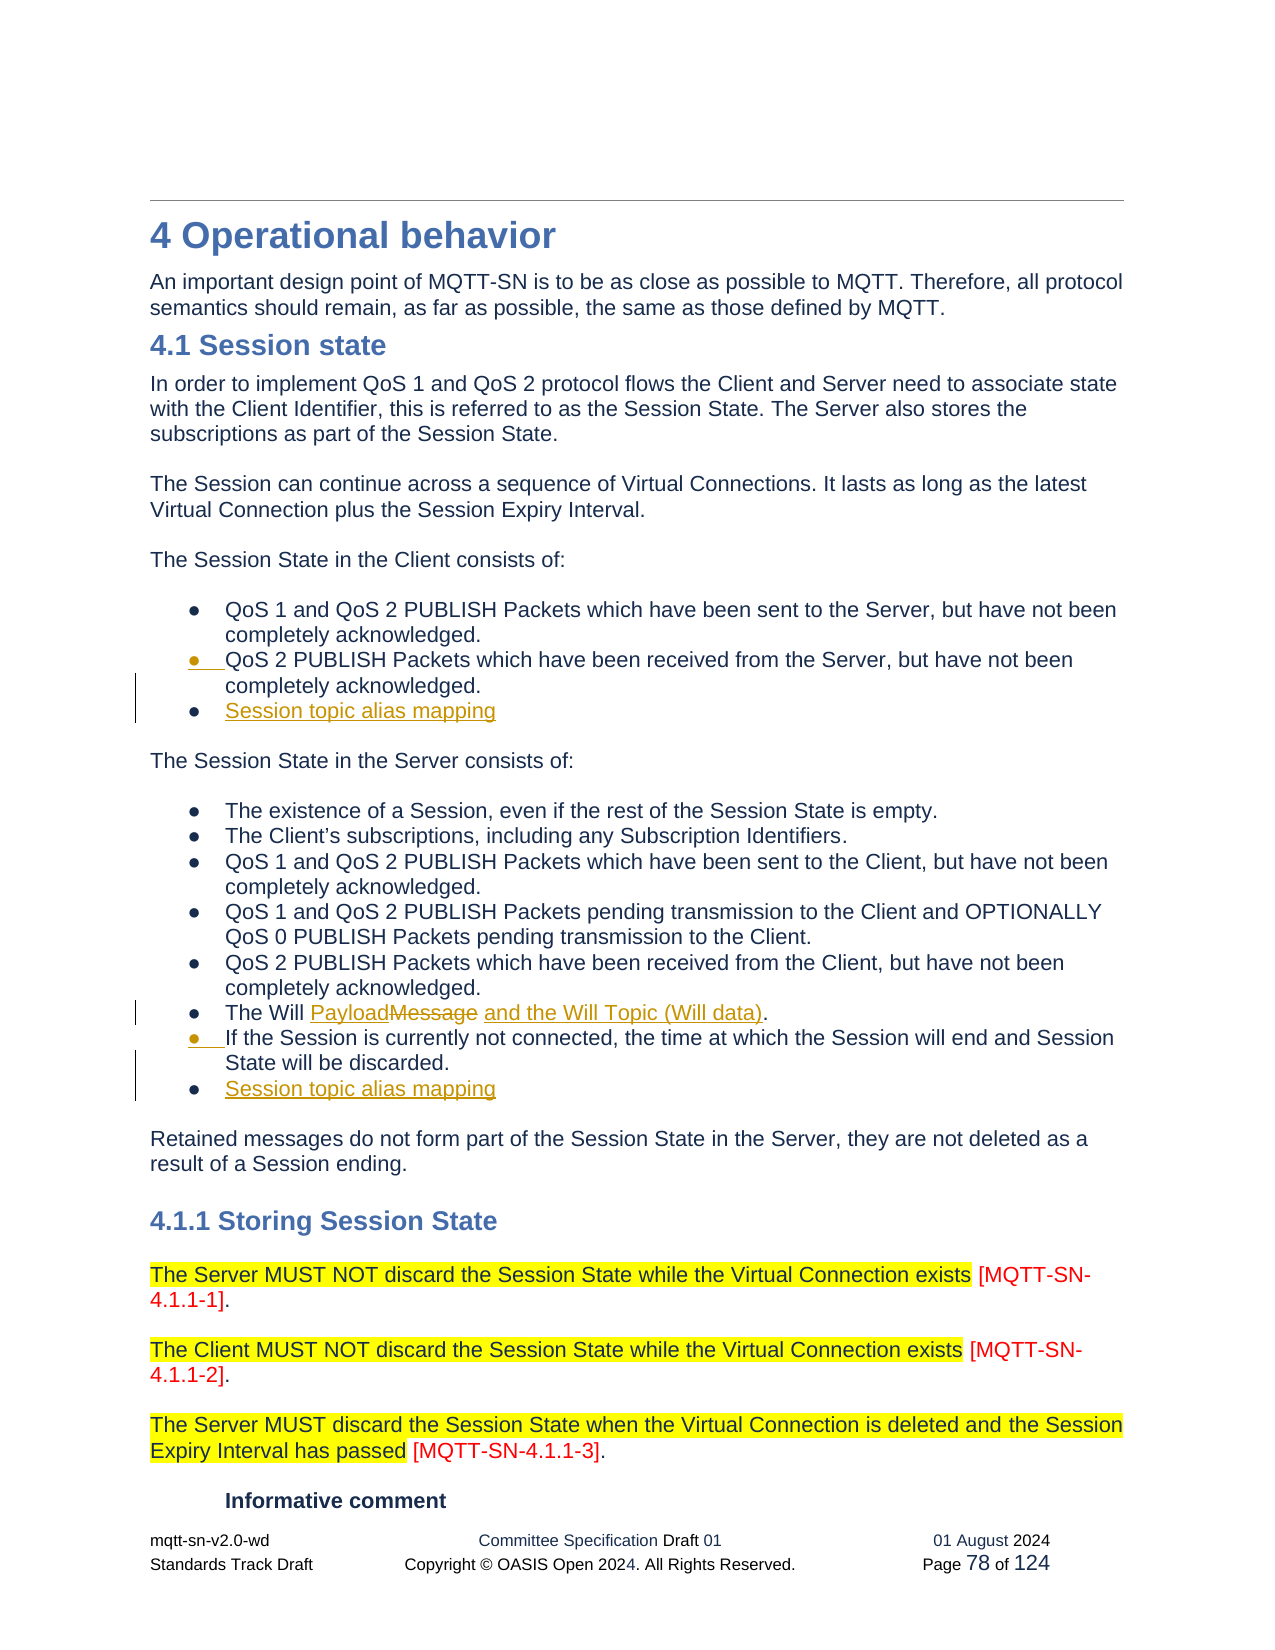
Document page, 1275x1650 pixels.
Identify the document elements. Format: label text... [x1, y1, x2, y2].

list The Will Payload and the Will Topic (Will data). [187, 1000, 1125, 1025]
text In order to implement QoS 1 and QoS 2 protocol flows the Client and Server need to associate state with the Client Identifier, this is referred to as the Session State. The Server also stores the subscriptions as part of the Session State. [150, 371, 1125, 446]
list The Client’s subscriptions, including any Subscription Identifiers. [187, 823, 1125, 849]
list QoS 1 and QoS 2 PUBLISH Packets pending transmission to the Client and OPTIONALLY QoS 0 PUBLISH Packets pending transmission to the Client. [187, 899, 1125, 949]
list QoS 2 PUBLISH Packets which have been received from the Server, but have not been completely acknowledged. [187, 647, 1125, 698]
text An important design point of MQTT-SN is to be as close as possible to MQTT. Therefore, all protocol semantics should remain, as far as possible, the same as those defined by MQTT. [149, 269, 1124, 319]
list QoS 1 and QoS 2 PUBLISH Packets which have been sent to the Client, but have not been completely acknowledged. [187, 849, 1125, 899]
list The existence of a Session, even if the rest of the Session State is empty. [187, 798, 1125, 823]
list Session topic alias mapping [187, 698, 1125, 723]
text The Server MUST NOT discard the Session State while the Virtual Connection exists [MQTT-SN-4.1.1-1]. [150, 1262, 1125, 1312]
subtitle 4 Operational behavior [150, 201, 1124, 257]
text The Server MUST discard the Session State when the Virtual Connection is deleted and the Session Expiry Interval has passed [MQTT-SN-4.1.1-3]. [150, 1412, 1125, 1463]
list Session topic alias mapping [187, 1076, 1125, 1101]
subtitle 4.1 Session state [150, 328, 1124, 361]
list QoS 2 PUBLISH Packets which have been received from the Client, but have not been completely acknowledged. [187, 949, 1125, 1000]
list QoS 1 and QoS 2 PUBLISH Packets which have been sent to the Server, but have not been completely acknowledged. [187, 597, 1125, 647]
list If the Session is currently not connected, the time at which the Session will end and Session State will be discarded. [187, 1025, 1125, 1076]
text Informative comment [150, 1488, 1125, 1513]
text The Session State in the Client consists of: [150, 547, 1125, 572]
subtitle 4.1.1 Storing Session State [150, 1205, 1125, 1237]
text Retained messages do not form part of the Session State in the Server, they are not deleted as a result of a Session ending. [150, 1126, 1125, 1176]
text The Session State in the Server consists of: [150, 748, 1125, 773]
text The Session can continue across a sequence of Virtual Connections. It lasts as long as the latest Virtual Connection plus the Session Expiry Interval. [150, 471, 1125, 522]
text The Client MUST NOT discard the Session State while the Virtual Connection exists [MQTT-SN-4.1.1-2]. [150, 1337, 1125, 1387]
